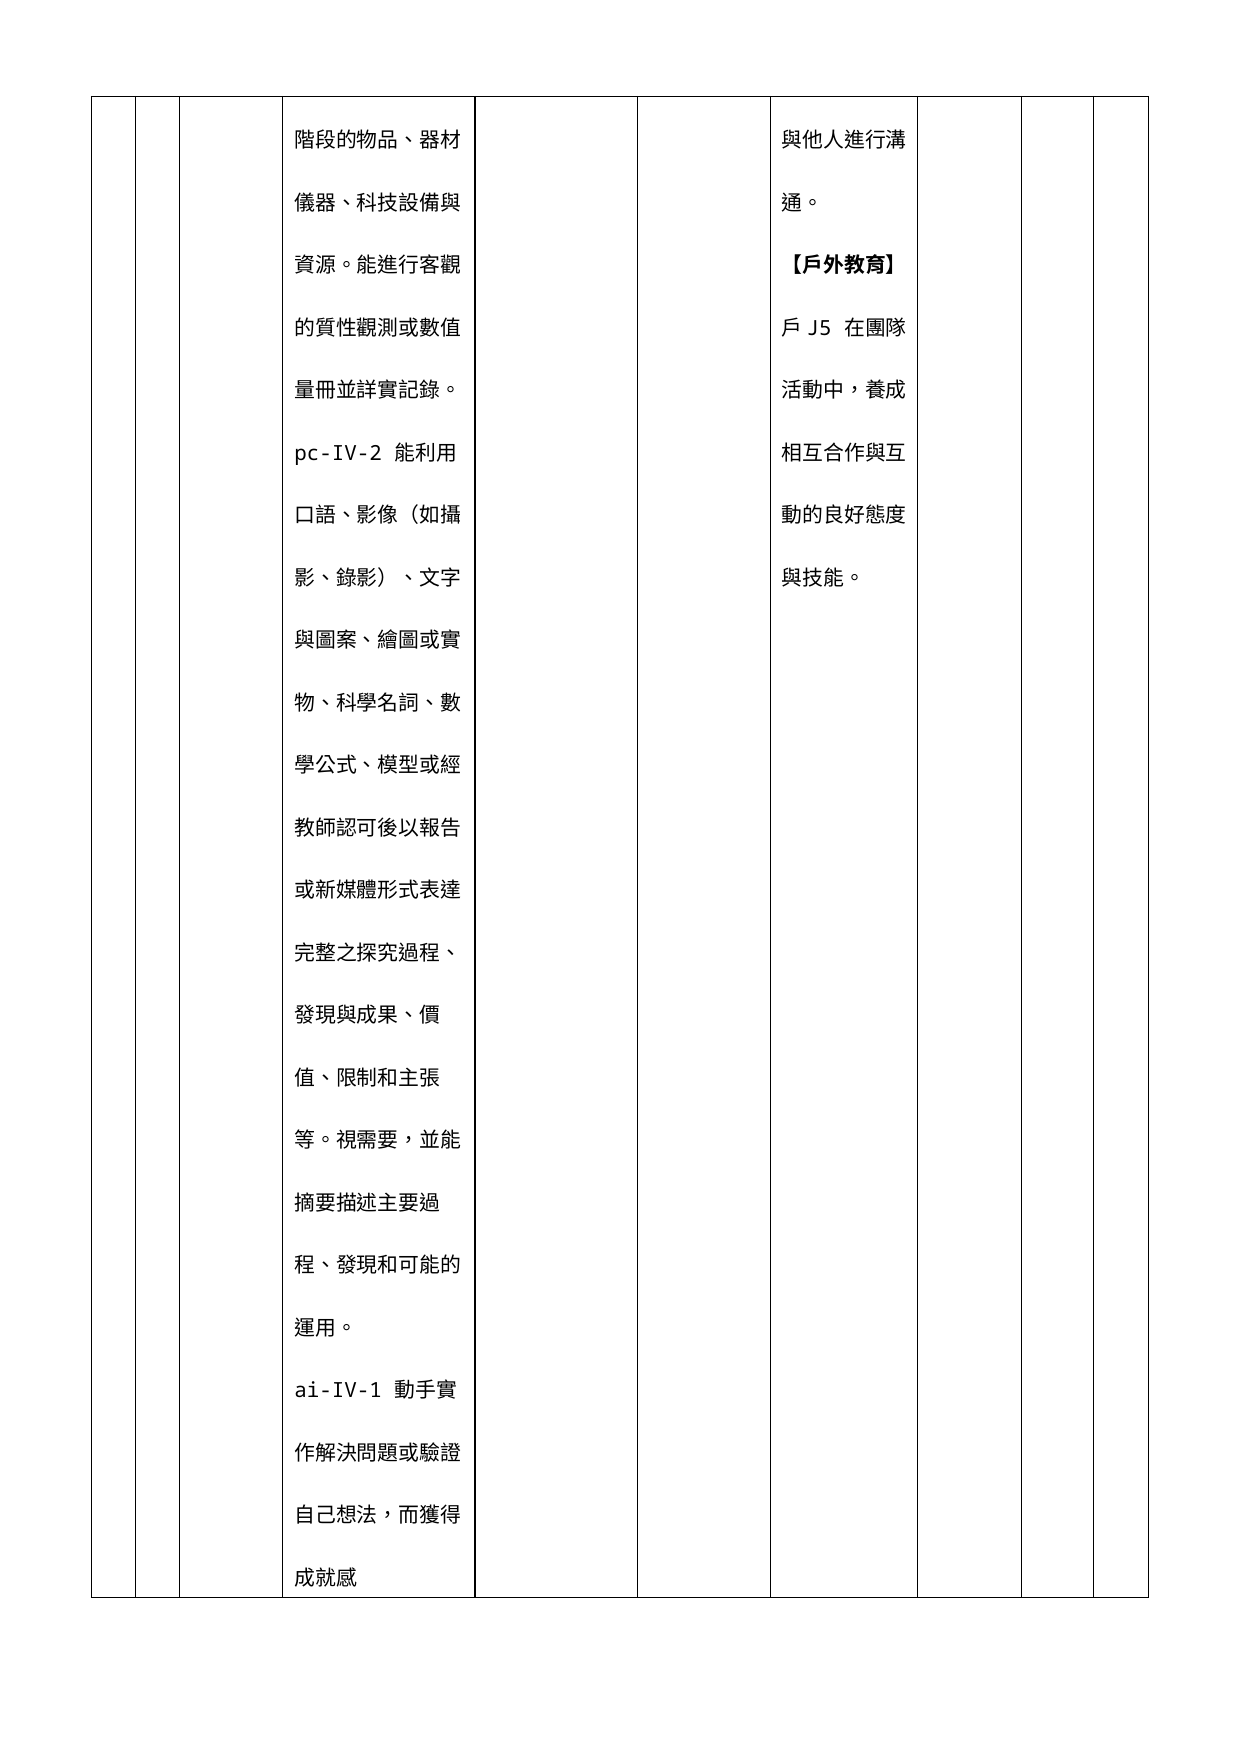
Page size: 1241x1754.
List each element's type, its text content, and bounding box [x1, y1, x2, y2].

table_cell [1094, 97, 1148, 1597]
table_cell [1022, 97, 1093, 1597]
table_cell [180, 97, 282, 1597]
table_cell 階段的物品、器材儀器、科技設備與資源。能進行客觀的質性觀測或數值量冊並詳實記錄。 pc-IV-2 能利用口語、影像（如攝影、錄影）、文字與圖案、繪圖或實物、科學名詞、數學公式、模型或經教師認可後以報告或新媒體形式表達完整之探究過程、發現與成果、價值、限制和主張等。視需要，並能摘要描述主要過程、發現和可能的運用。 ai-IV-1 動手實作解決問題或驗證自己想法，而獲得成就感 [283, 97, 474, 1597]
table_cell 與他人進行溝通。 【戶外教育】 戶J5 在團隊活動中，養成相互合作與互動的良好態度與技能。 [771, 97, 917, 1597]
table_cell [136, 97, 179, 1597]
table_cell [92, 97, 135, 1597]
table_cell [638, 97, 770, 1597]
table_cell [918, 97, 1021, 1597]
table_cell [476, 97, 637, 1597]
